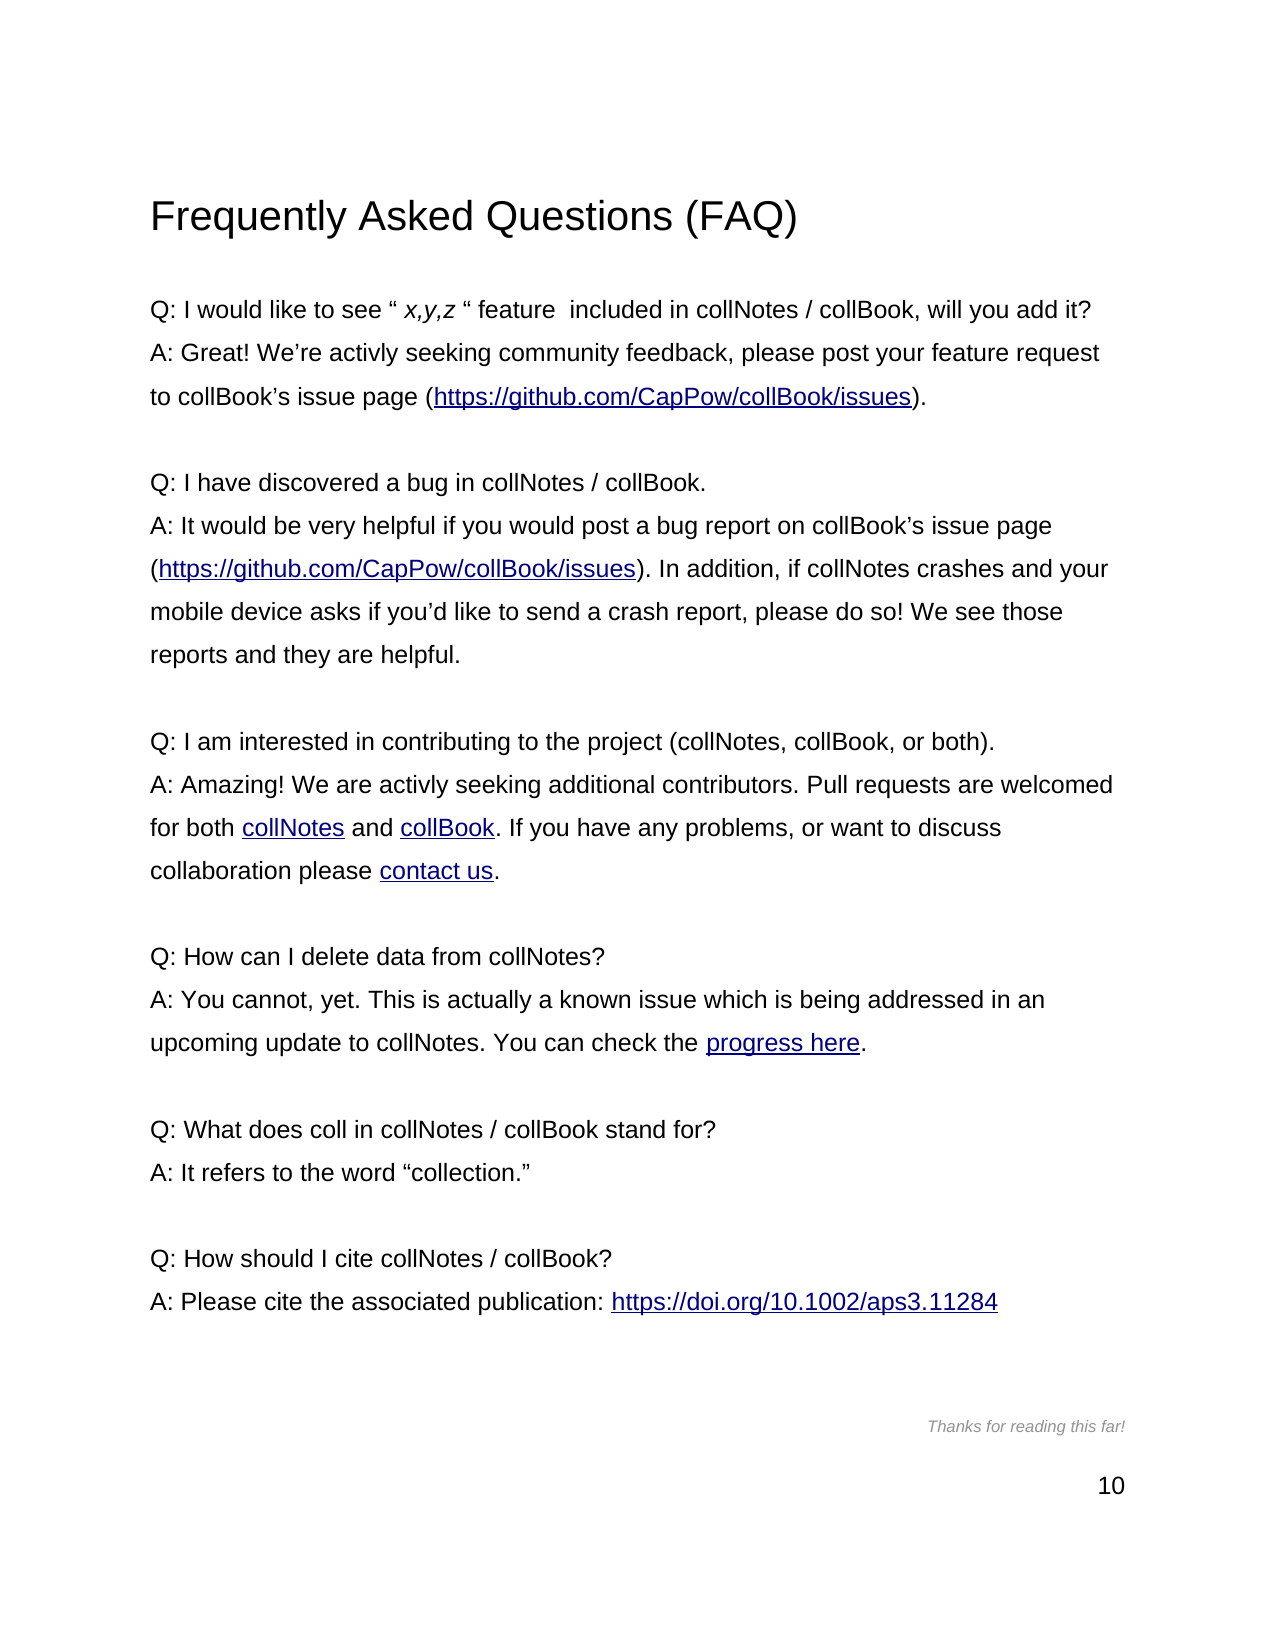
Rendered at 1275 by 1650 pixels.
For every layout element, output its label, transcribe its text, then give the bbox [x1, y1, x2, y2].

text Q: How should I cite collNotes / collBook? [150, 1244, 1125, 1273]
text Q: I am interested in contributing to the project (collNotes, collBook, or both). [150, 726, 1125, 755]
text A: It would be very helpful if you would post a bug report on collBook’s issue page (https://github.com/CapPow/collBook/issues). In addition, if collNotes crashes and your mobile device asks if you’d like to send a crash report, please do so! We see those reports and they are helpful. [150, 511, 1125, 669]
text Thanks for reading this far! [150, 1416, 1125, 1436]
text Q: I have discovered a bug in collNotes / collBook. [150, 468, 1125, 496]
text A: Great! We’re activly seeking community feedback, please post your feature request to collBook’s issue page (https://github.com/CapPow/collBook/issues). [150, 338, 1125, 410]
text A: Amazing! We are activly seeking additional contributors. Pull requests are welcomed for both collNotes and collBook. If you have any problems, or want to discuss collaboration please contact us. [150, 769, 1125, 884]
subtitle Frequently Asked Questions (FAQ) [150, 192, 1125, 239]
text Q: I would like to see “ x,y,z “ feature included in collNotes / collBook, will you add it? [150, 295, 1125, 324]
text A: It refers to the word “collection.” [150, 1158, 1125, 1186]
text A: Please cite the associated publication: https://doi.org/10.1002/aps3.11284 [150, 1287, 1125, 1316]
text A: You cannot, yet. This is actually a known issue which is being addressed in an upcoming update to collNotes. You can check the progress here. [150, 985, 1125, 1057]
text Q: How can I delete data from collNotes? [150, 942, 1125, 971]
text Q: What does coll in collNotes / collBook stand for? [150, 1114, 1125, 1143]
